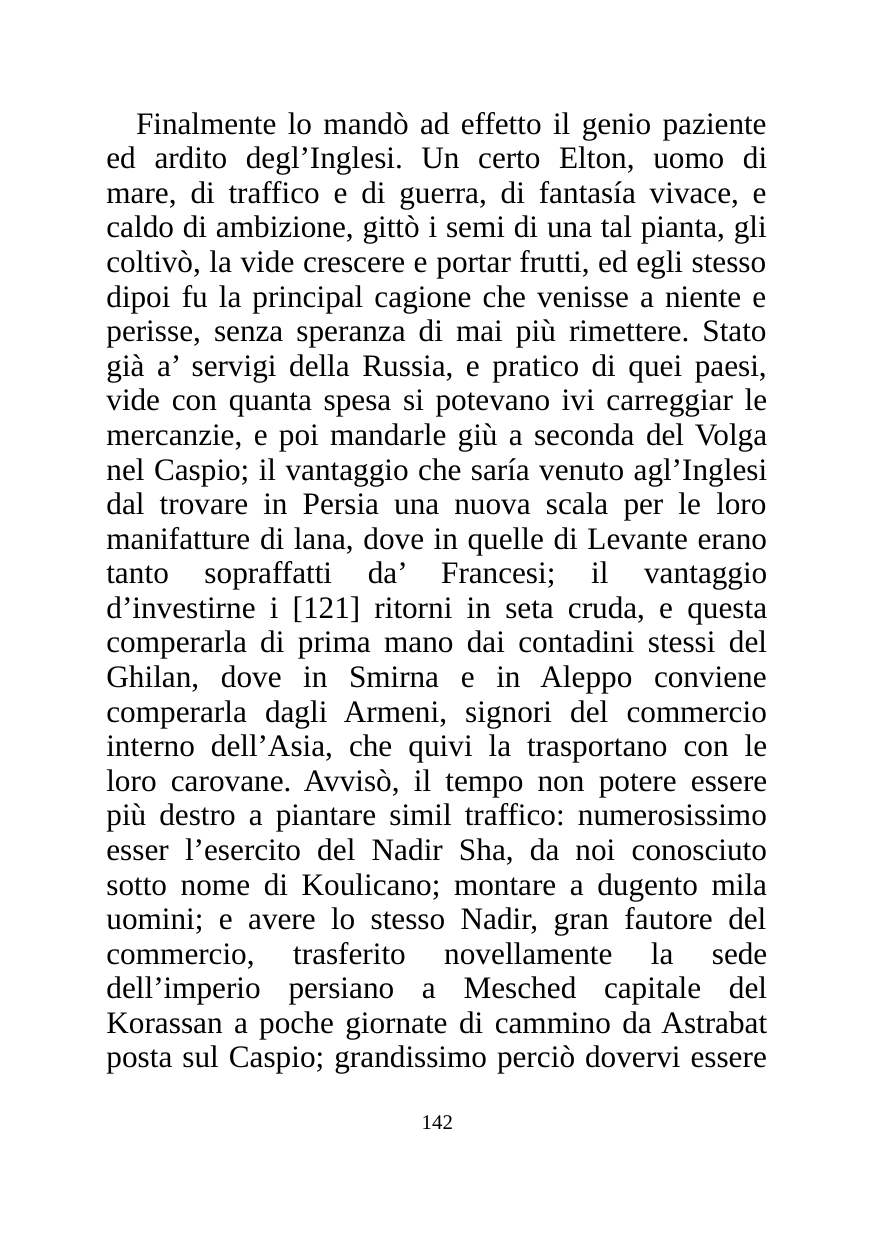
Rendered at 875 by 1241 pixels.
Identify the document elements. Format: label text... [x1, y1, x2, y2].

text Finalmente lo mandò ad effetto il genio paziente ed ardito degl’Inglesi. Un certo Elton, uomo di mare, di traffico e di guerra, di fantasía vivace, e caldo di ambizione, gittò i semi di una tal pianta, gli coltivò, la vide crescere e portar frutti, ed egli stesso dipoi fu la principal cagione che venisse a niente e perisse, senza speranza di mai più rimettere. Stato già a’ servigi della Russia, e pratico di quei paesi, vide con quanta spesa si potevano ivi carreggiar le mercanzie, e poi mandarle giù a seconda del Volga nel Caspio; il vantaggio che saría venuto agl’Inglesi dal trovare in Persia una nuova scala per le loro manifatture di lana, dove in quelle di Levante erano tanto sopraffatti da’ Francesi; il vantaggio d’investirne i [121] ritorni in seta cruda, e questa comperarla di prima mano dai contadini stessi del Ghilan, dove in Smirna e in Aleppo conviene comperarla dagli Armeni, signori del commercio interno dell’Asia, che quivi la trasportano con le loro carovane. Avvisò, il tempo non potere essere più destro a piantare simil traffico: numerosissimo esser l’esercito del Nadir Sha, da noi conosciuto sotto nome di Koulicano; montare a dugento mila uomini; e avere lo stesso Nadir, gran fautore del commercio, trasferito novellamente la sede dell’imperio persiano a Mesched capitale del Korassan a poche giornate di cammino da Astrabat posta sul Caspio; grandissimo perciò dovervi essere [106, 106, 768, 1074]
